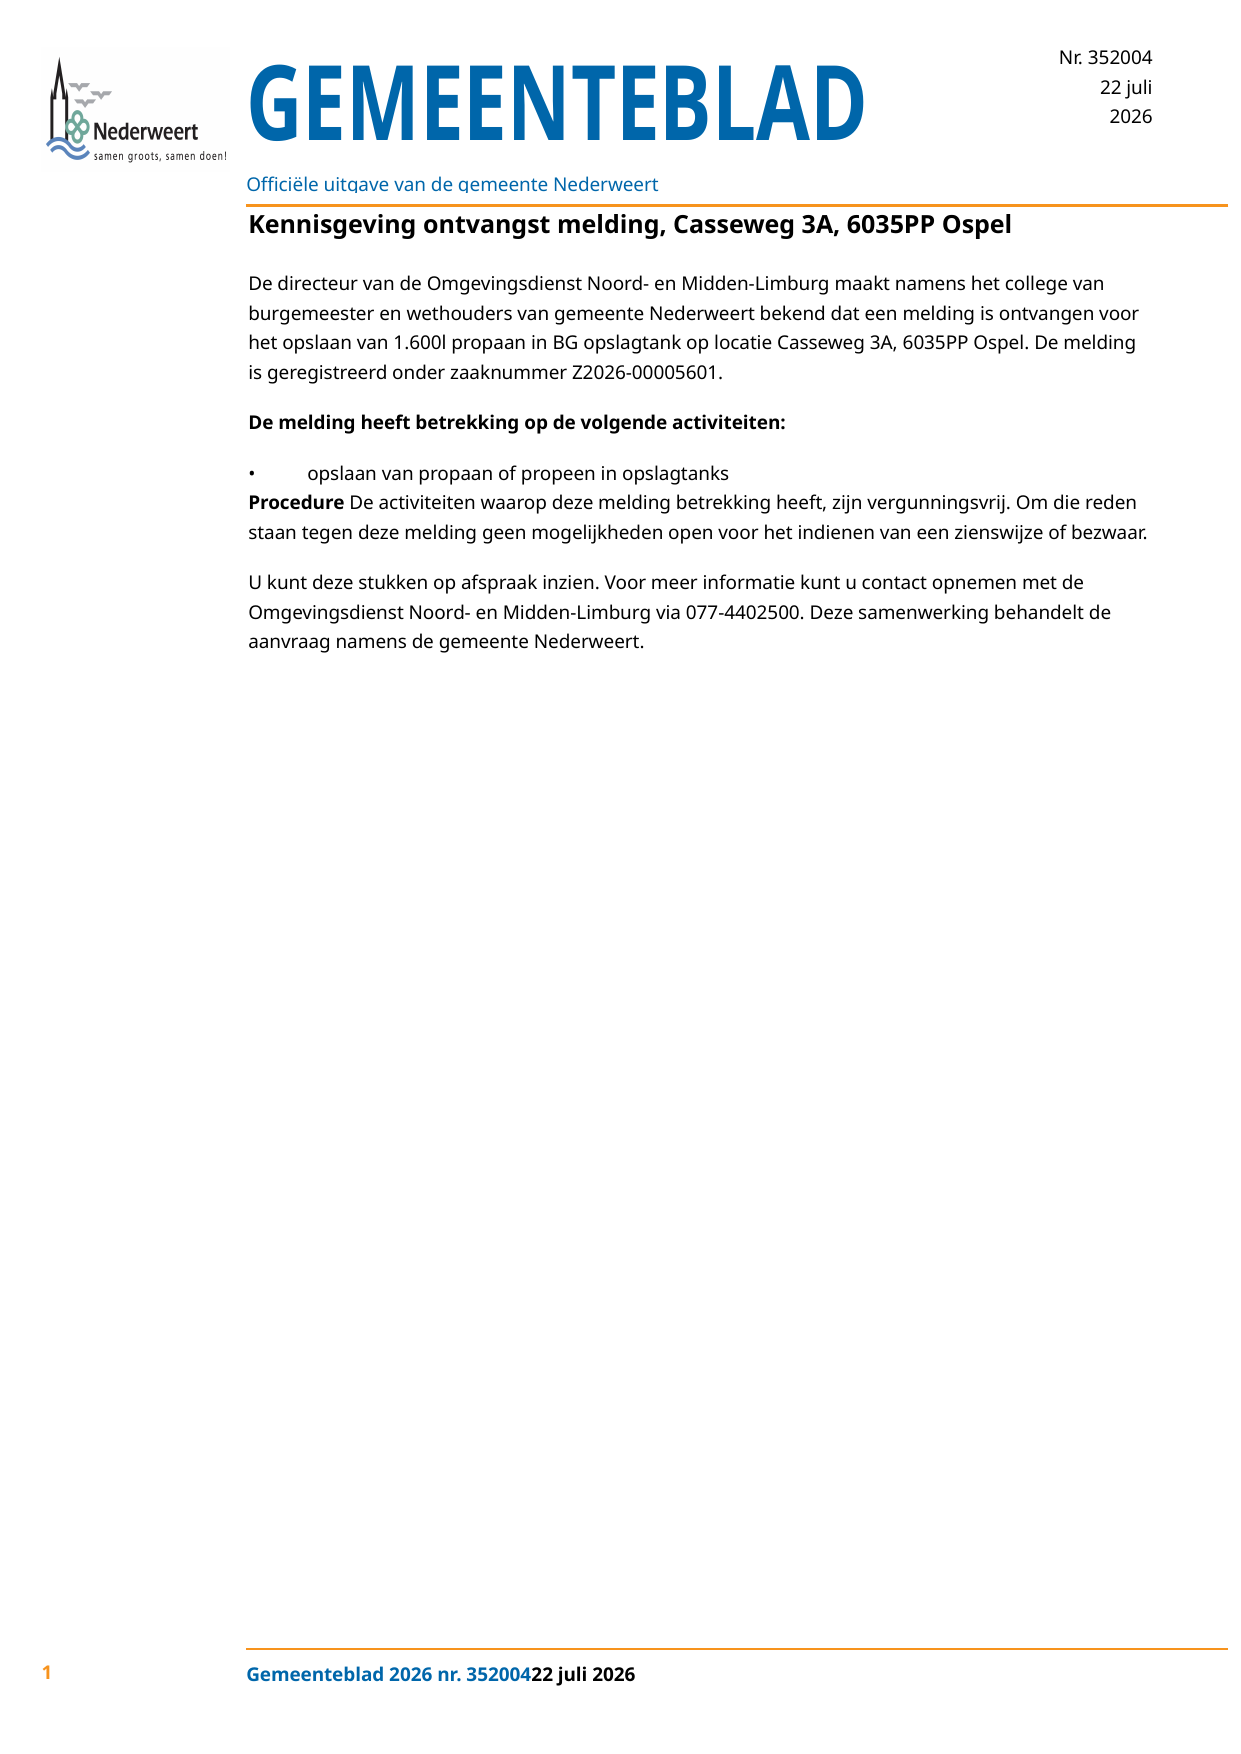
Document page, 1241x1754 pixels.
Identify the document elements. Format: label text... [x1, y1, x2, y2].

text De melding heeft betrekking op de volgende activiteiten: [248, 409, 1152, 435]
text Kennisgeving ontvangst melding, Casseweg 3A, 6035PP Ospel [248, 207, 1152, 241]
picture [41, 47, 231, 172]
text De directeur van de Omgevingsdienst Noord- en Midden-Limburg maakt namens het college van burgemeester en wethouders van gemeente Nederweert bekend dat een melding is ontvangen voor het opslaan van 1.600l propaan in BG opslagtank op locatie Casseweg 3A, 6035PP Ospel. De melding is geregistreerd onder zaaknummer Z2026-00005601. [248, 270, 1152, 385]
list opslaan van propaan of propeen in opslagtanks [248, 460, 1152, 486]
text Procedure De activiteiten waarop deze melding betrekking heeft, zijn vergunningsvrij. Om die reden staan tegen deze melding geen mogelijkheden open voor het indienen van een zienswijze of bezwaar. [248, 489, 1152, 545]
text U kunt deze stukken op afspraak inzien. Voor meer informatie kunt u contact opnemen met de Omgevingsdienst Noord- en Midden-Limburg via 077-4402500. Deze samenwerking behandelt de aanvraag namens de gemeente Nederweert. [248, 569, 1152, 654]
